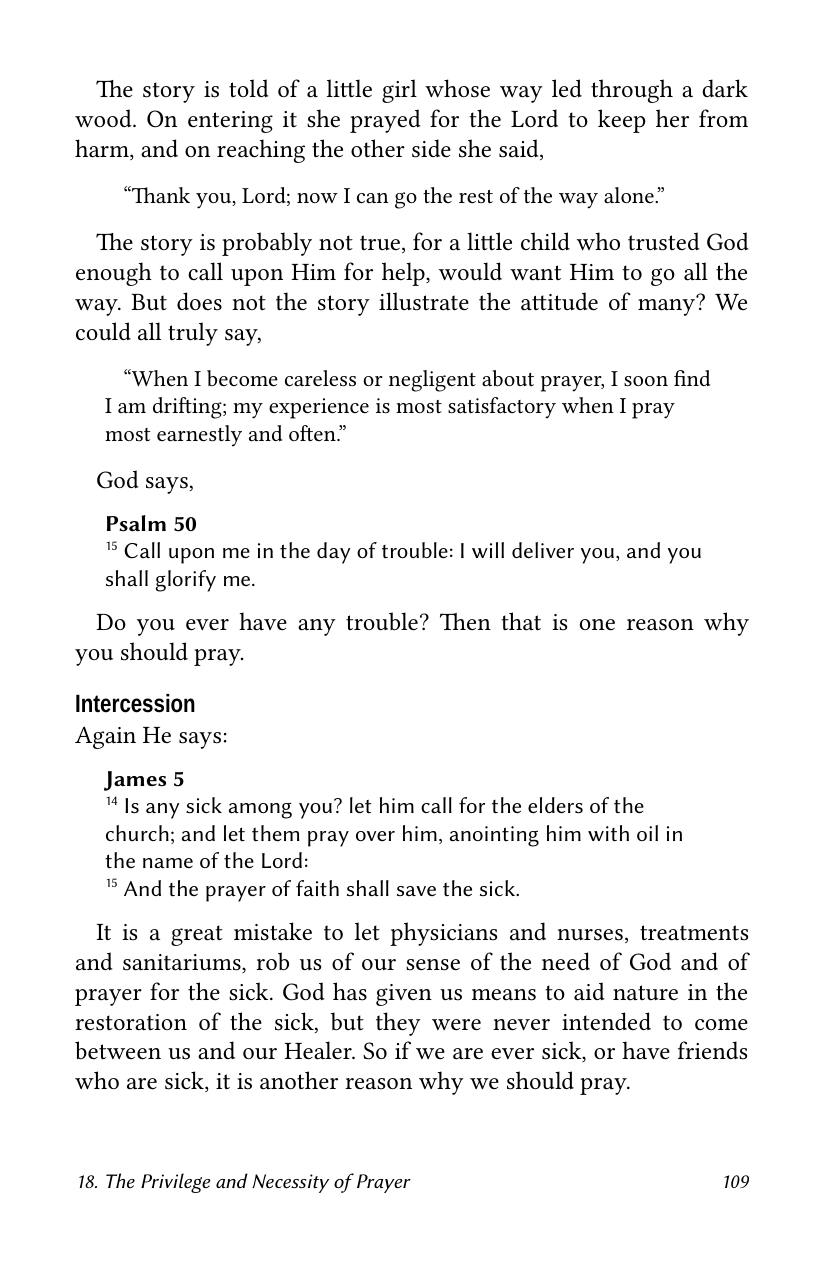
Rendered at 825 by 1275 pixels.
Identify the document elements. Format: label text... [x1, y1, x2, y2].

text 15 And the prayer of faith shall save the sick. [105, 875, 720, 902]
text God says, [75, 466, 750, 494]
text 14 Is any sick among you? let him call for the elders of the church; and let them pray over him, anointing him with oil in the name of the Lord: [105, 793, 720, 874]
text The story is told of a little girl whose way led through a dark wood. On entering it she prayed for the Lord to keep her from harm, and on reaching the other side she said, [75, 75, 750, 163]
text James 5 [105, 766, 750, 792]
text It is a great mistake to let physicians and nurses, treatments and sanitariums, rob us of our sense of the need of God and of prayer for the sick. God has given us means to aid nature in the restoration of the sick, but they were never intended to come between us and our Healer. So if we are ever sick, or have friends who are sick, it is another reason why we should pray. [75, 918, 750, 1096]
text “Thank you, Lord; now I can go the rest of the way alone.” [105, 183, 720, 209]
text “When I become careless or negligent about prayer, I soon find I am drifting; my experience is most satisfactory when I pray most earnestly and often.” [105, 366, 720, 447]
text Do you ever have any trouble? Then that is one reason why you should pray. [75, 608, 750, 667]
text The story is probably not true, for a little child who trusted God enough to call upon Him for help, would want Him to go all the way. But does not the story illustrate the attitude of many? We could all truly say, [75, 228, 750, 346]
text Psalm 50 [105, 511, 750, 537]
text 15 Call upon me in the day of trouble: I will deliver you, and you shall glorify me. [105, 538, 720, 592]
subtitle Intercession [75, 689, 750, 718]
text Again He says: [75, 721, 750, 749]
